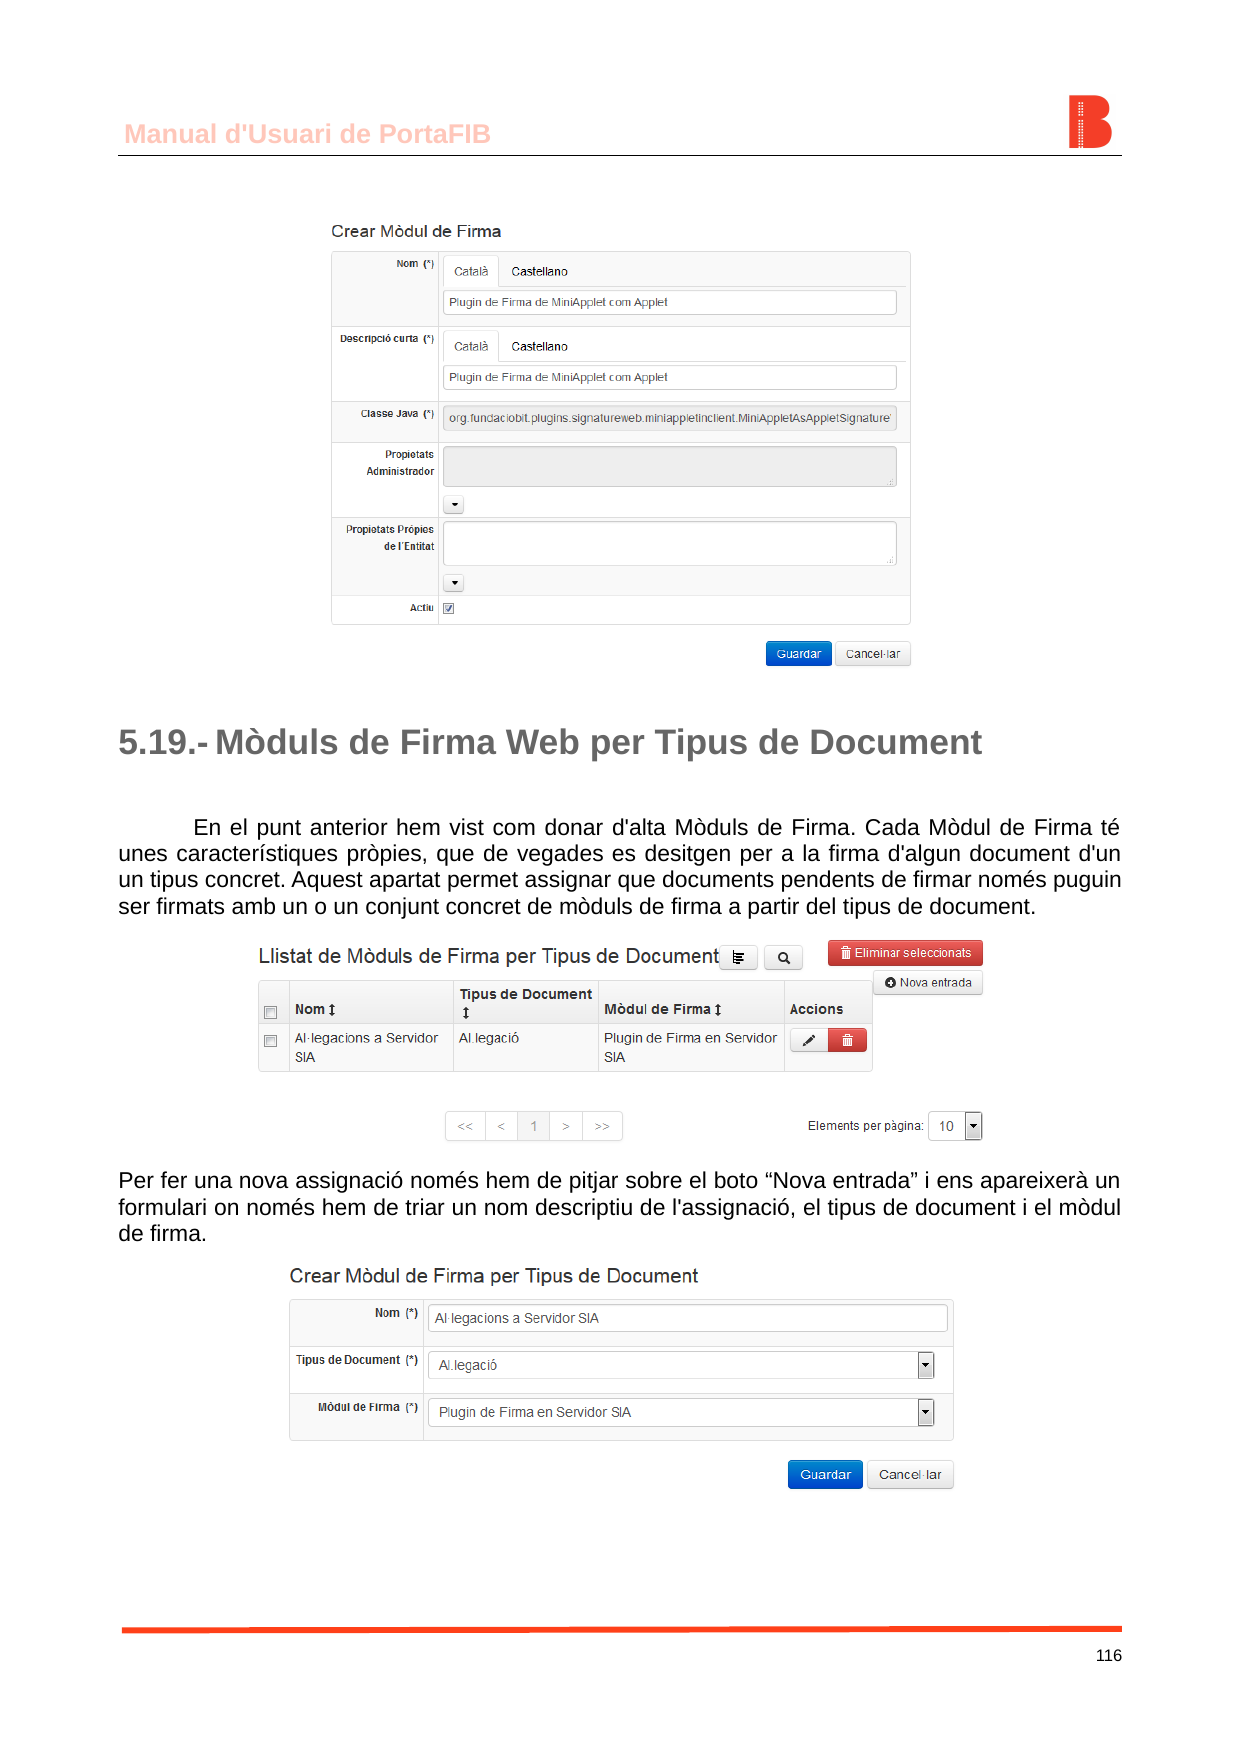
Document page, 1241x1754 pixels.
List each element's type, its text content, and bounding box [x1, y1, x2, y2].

picture [323, 215, 917, 671]
picture [1063, 94, 1117, 150]
picture [250, 931, 990, 1155]
text En el punt anterior hem vist com donar d'alta Mòduls de Firma. Cada Mòdul de Firma té unes característiques pròpies, que de vegades es desitgen per a la firma d'algun document d'un un tipus concret. Aquest apartat permet assignar que documents pendents de firmar només puguin ser firmats amb un o un conjunt concret de mòduls de firma a partir del tipus de document. [118, 814, 1122, 919]
subtitle Mòduls de Firma Web per Tipus de Document [118, 722, 1122, 762]
picture [278, 1258, 962, 1500]
text Per fer una nova assignació només hem de pitjar sobre el boto “Nova entrada” i ens apareixerà un formulari on només hem de triar un nom descriptiu de l'assignació, el tipus de document i el mòdul de firma. [118, 1167, 1122, 1246]
